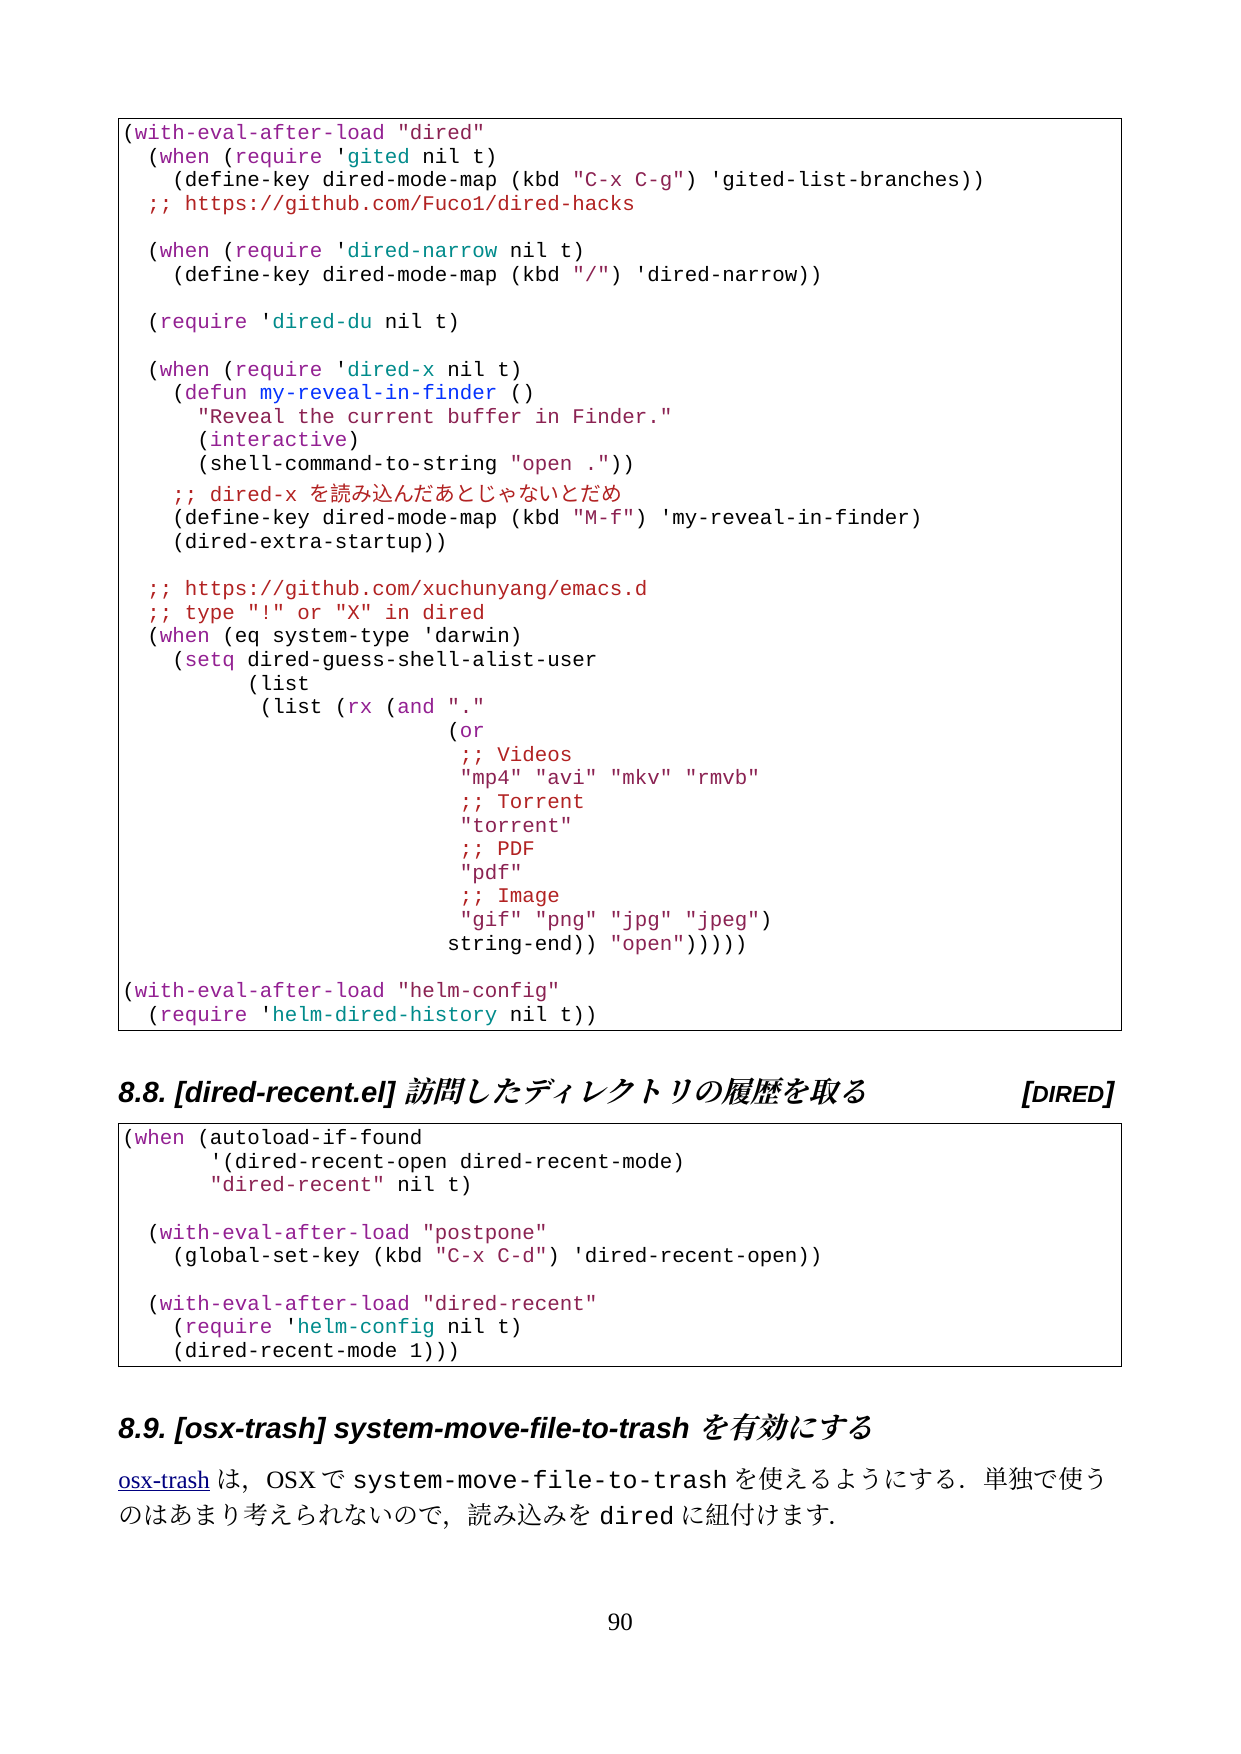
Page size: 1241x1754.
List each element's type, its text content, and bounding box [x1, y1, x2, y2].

text (list [119, 669, 1121, 692]
text (shell-command-to-string "open .")) [119, 449, 1121, 473]
text "dired-recent" nil t) [119, 1170, 1121, 1194]
text ;; Videos [119, 740, 1121, 763]
text (dired-recent-mode 1))) [119, 1336, 1121, 1366]
text "Reveal the current buffer in Finder." [119, 402, 1121, 426]
text (global-set-key (kbd "C-x C-d") 'dired-recent-open)) [119, 1241, 1121, 1265]
text (with-eval-after-load "dired-recent" [119, 1289, 1121, 1312]
text (when (eq system-type 'darwin) [119, 621, 1121, 645]
text (list (rx (and "." [119, 692, 1121, 716]
text (with-eval-after-load "helm-config" [119, 976, 1121, 1000]
text '(dired-recent-open dired-recent-mode) [119, 1147, 1121, 1170]
text (with-eval-after-load "postpone" [119, 1218, 1121, 1241]
text ;; https://github.com/Fuco1/dired-hacks [119, 189, 1121, 213]
text "gif" "png" "jpg" "jpeg") [119, 905, 1121, 929]
text ;; https://github.com/xuchunyang/emacs.d [119, 574, 1121, 598]
text (when (require 'dired-x nil t) [119, 354, 1121, 378]
text (define-key dired-mode-map (kbd "C-x C-g") 'gited-list-branches)) [119, 165, 1121, 189]
text (require 'dired-du nil t) [119, 307, 1121, 331]
text ;; type "!" or "X" in dired [119, 598, 1121, 621]
text (or [119, 716, 1121, 740]
text (require 'helm-config nil t) [119, 1312, 1121, 1336]
text "mp4" "avi" "mkv" "rmvb" [119, 763, 1121, 787]
text (dired-extra-startup)) [119, 527, 1121, 551]
text (interactive) [119, 426, 1121, 449]
subtitle [osx-trash] system-move-file-to-trash を有効にする [118, 1405, 1122, 1447]
text ;; PDF [119, 834, 1121, 858]
text (define-key dired-mode-map (kbd "M-f") 'my-reveal-in-finder) [119, 503, 1121, 527]
text ;; dired-x を読み込んだあとじゃないとだめ [119, 473, 1121, 503]
text ;; Image [119, 882, 1121, 905]
text "torrent" [119, 811, 1121, 834]
text (defun my-reveal-in-finder () [119, 378, 1121, 402]
text string-end)) "open"))))) [119, 929, 1121, 952]
text (require 'helm-dired-history nil t)) [119, 1000, 1121, 1030]
text (when (autoload-if-found [119, 1124, 1121, 1147]
text "pdf" [119, 858, 1121, 882]
text (when (require 'gited nil t) [119, 142, 1121, 165]
text (define-key dired-mode-map (kbd "/") 'dired-narrow)) [119, 260, 1121, 284]
subtitle [dired-recent.el] 訪問したディレクトリの履歴を取る [dired] [118, 1069, 1122, 1111]
text (setq dired-guess-shell-alist-user [119, 645, 1121, 669]
text (with-eval-after-load "dired" [119, 119, 1121, 142]
text osx-trash は，OSXで system-move-file-to-trash を使えるようにする．単独で使うのはあまり考えられないので，読み込みを dired に紐付けます． [118, 1459, 1122, 1561]
text ;; Torrent [119, 787, 1121, 811]
text (when (require 'dired-narrow nil t) [119, 236, 1121, 260]
